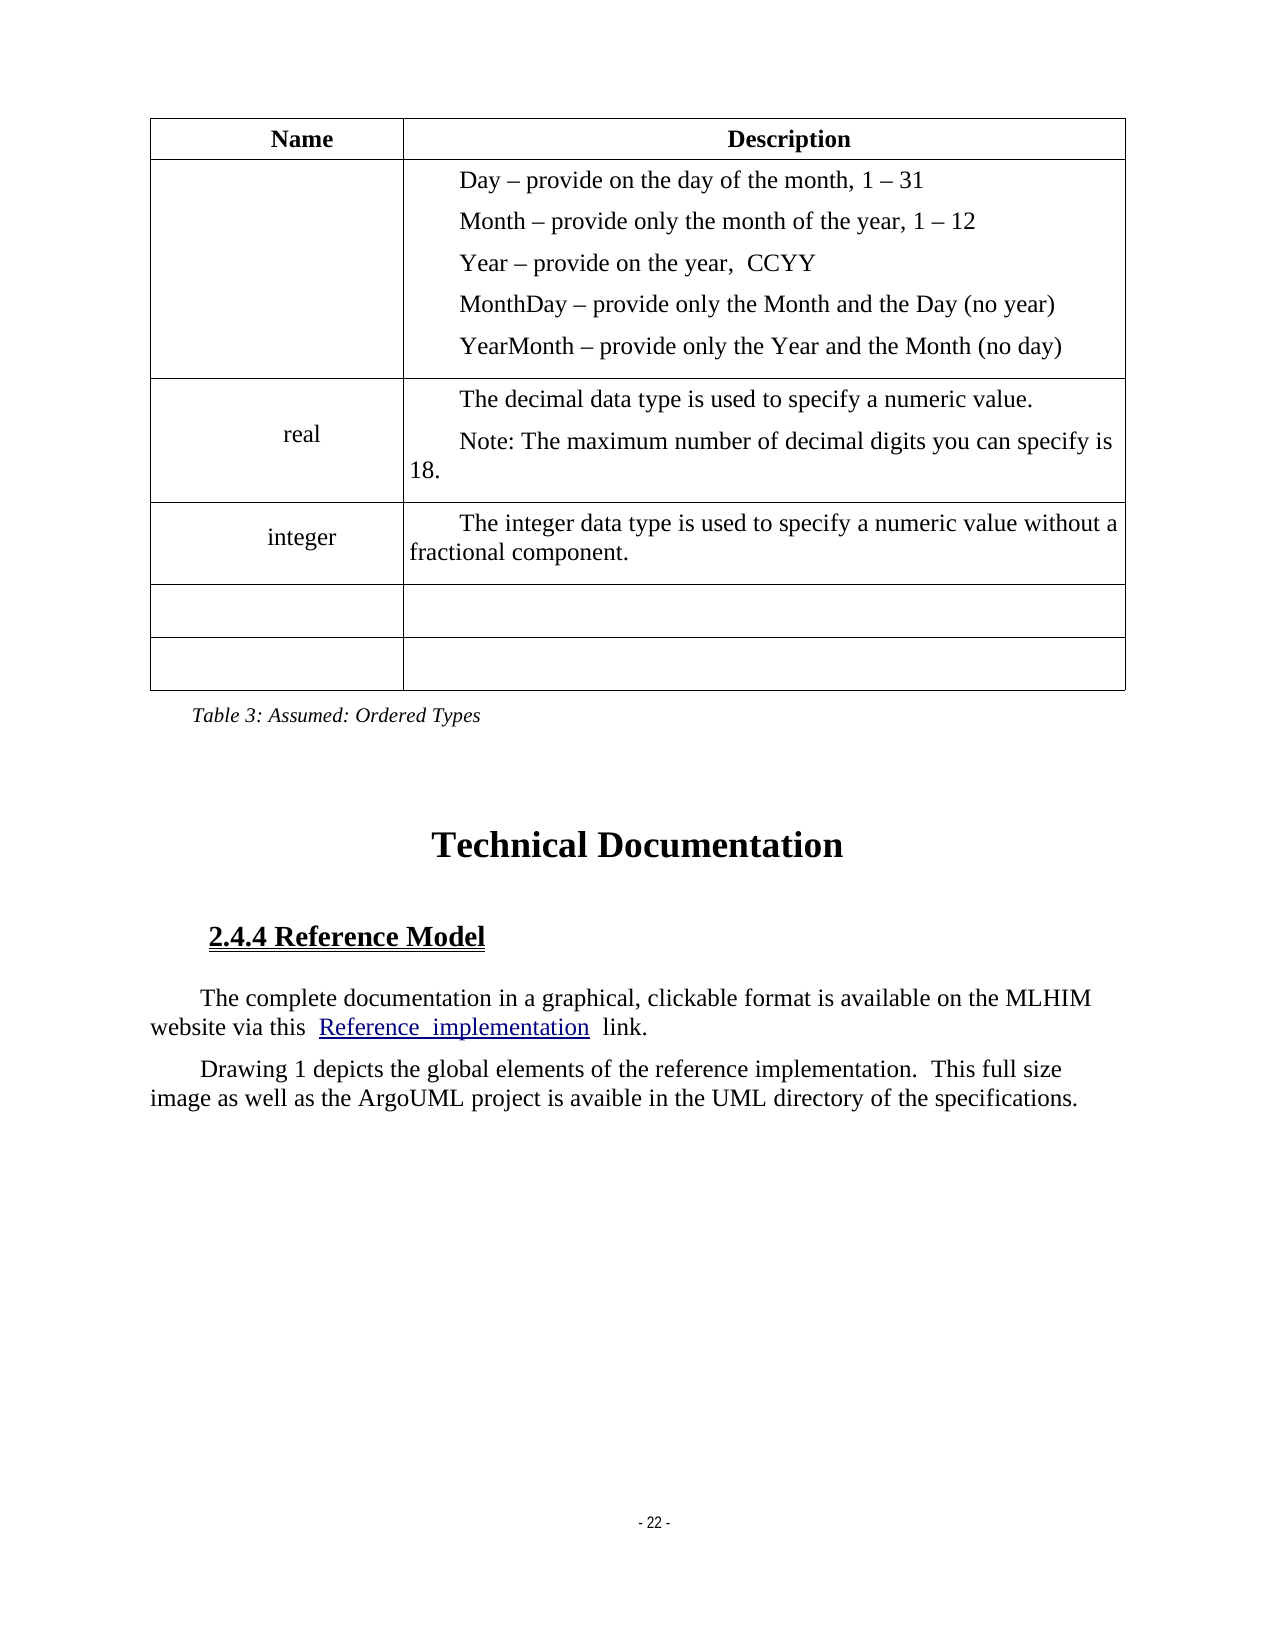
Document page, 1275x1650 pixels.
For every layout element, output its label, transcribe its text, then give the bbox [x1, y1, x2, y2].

table_cell [404, 638, 1125, 690]
text Drawing 1 depicts the global elements of the reference implementation. This full size image as well as the ArgoUML project is avaible in the UML directory of the specifications. [150, 1054, 1125, 1112]
table_cell The integer data type is used to specify a numeric value without a fractional component. [404, 503, 1125, 584]
table_cell real [151, 379, 403, 502]
table_cell The decimal data type is used to specify a numeric value. Note: The maximum number of decimal digits you can specify is 18. [404, 379, 1125, 502]
table_cell integer [151, 503, 403, 584]
table_header Description [404, 119, 1125, 159]
table_cell [404, 585, 1125, 637]
table_header Name [151, 119, 403, 159]
table_cell [151, 160, 403, 378]
subtitle 2.4.4 Reference Model [150, 919, 1125, 953]
table_cell [151, 638, 403, 690]
text Table 3: Assumed: Ordered Types [150, 703, 1125, 727]
table_cell Day – provide on the day of the month, 1 – 31 Month – provide only the month of the year, 1 – 12 Year – provide on the year, CCYY MonthDay – provide only the Month and the Day (no year) YearMonth – provide only the Year and the Month (no day) [404, 160, 1125, 378]
table_cell [151, 585, 403, 637]
text The complete documentation in a graphical, clickable format is available on the MLHIM website via this Reference implementation link. [150, 983, 1125, 1041]
